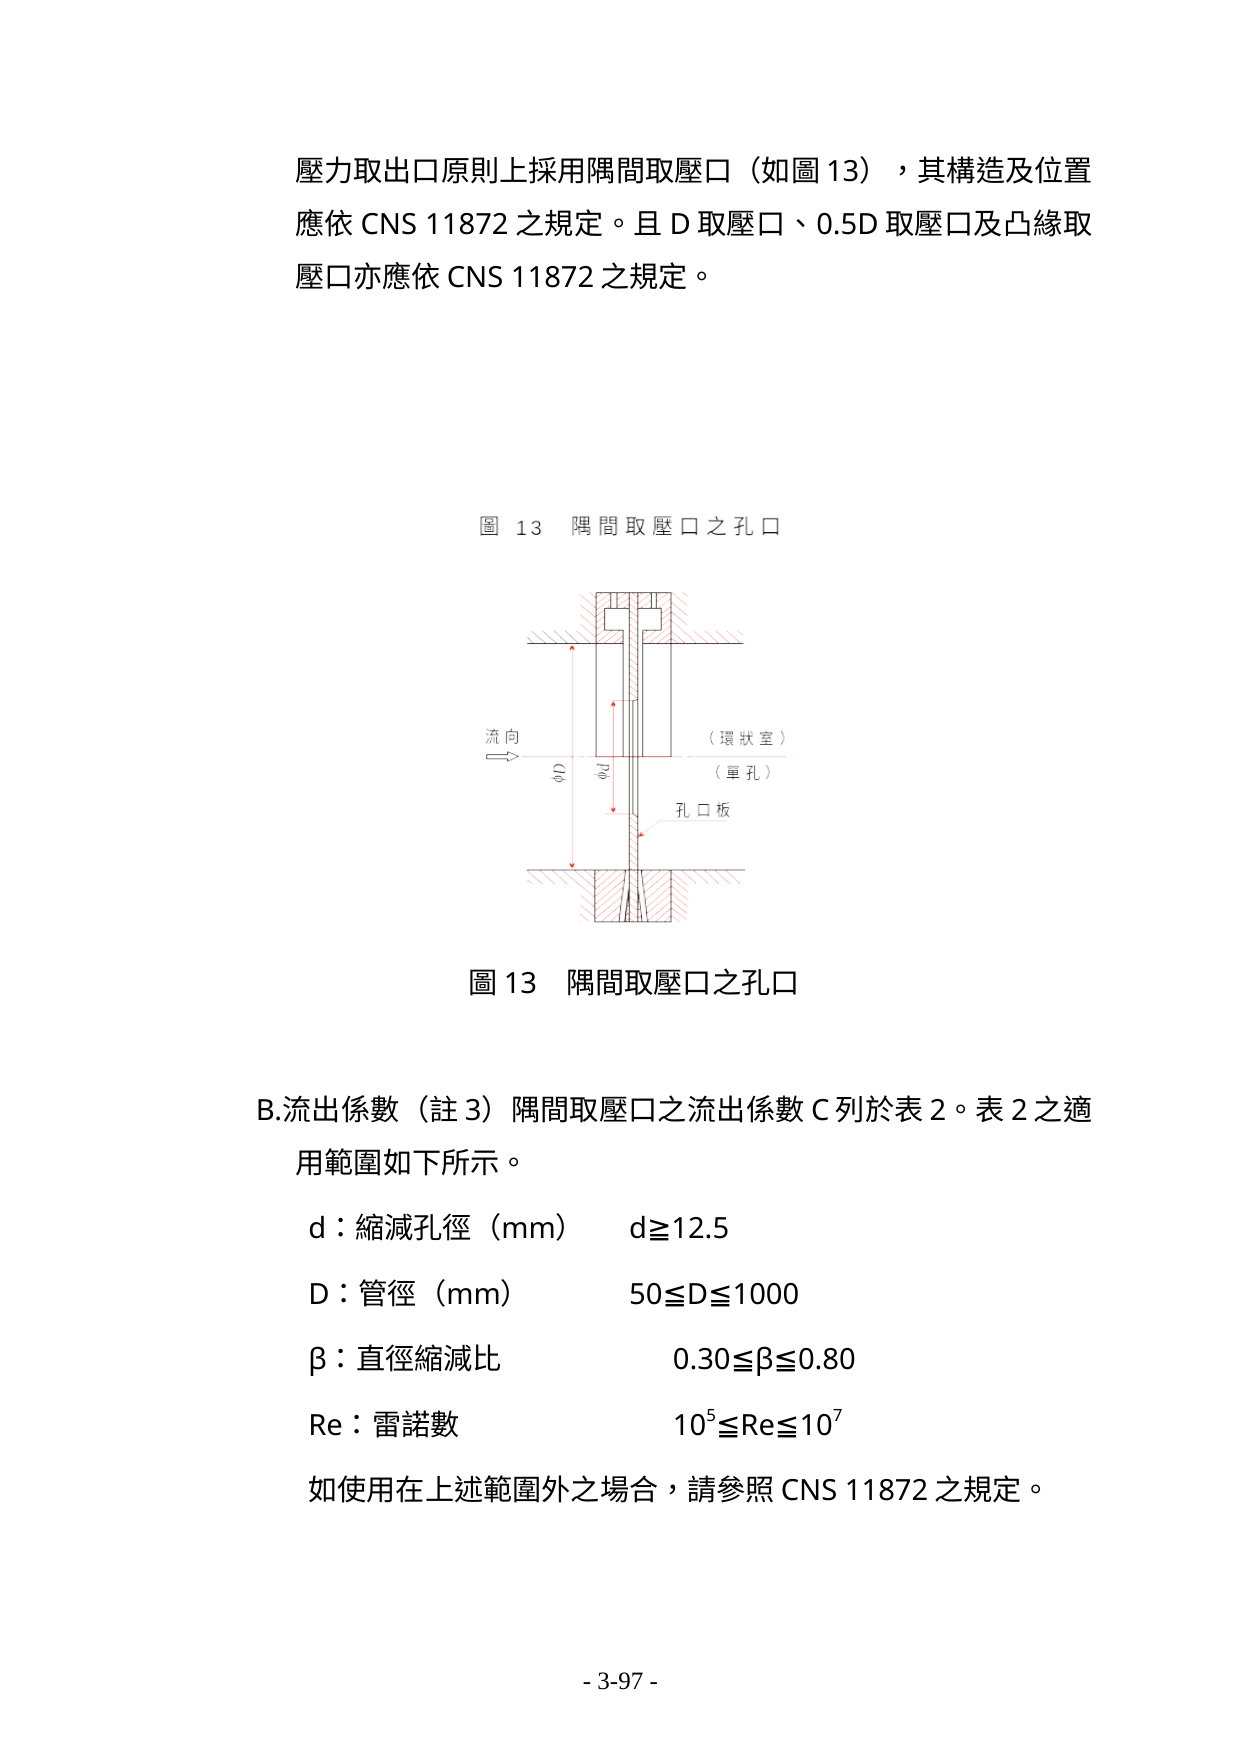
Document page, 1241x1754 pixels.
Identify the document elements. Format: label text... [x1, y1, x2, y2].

text Re：雷諾數 105≦Re≦107 [308, 1401, 1092, 1443]
text 圖13 隅間取壓口之孔口 [264, 959, 1092, 1002]
text β：直徑縮減比 0.30≦β≦0.80 [308, 1336, 1092, 1378]
text D：管徑（mm） 50≦D≦1000 [308, 1270, 1092, 1313]
text 壓力取出口原則上採用隅間取壓口（如圖13），其構造及位置應依CNS 11872之規定。且D取壓口、0.5D取壓口及凸緣取壓口亦應依CNS 11872之規定。 [295, 148, 1092, 296]
text 如使用在上述範圍外之場合，請參照CNS 11872之規定。 [308, 1467, 1092, 1509]
text B.流出係數（註3）隅間取壓口之流出係數C列於表2。表2之適用範圍如下所示。 [256, 1087, 1092, 1182]
text d：縮減孔徑（mm） d≧12.5 [308, 1205, 1092, 1247]
